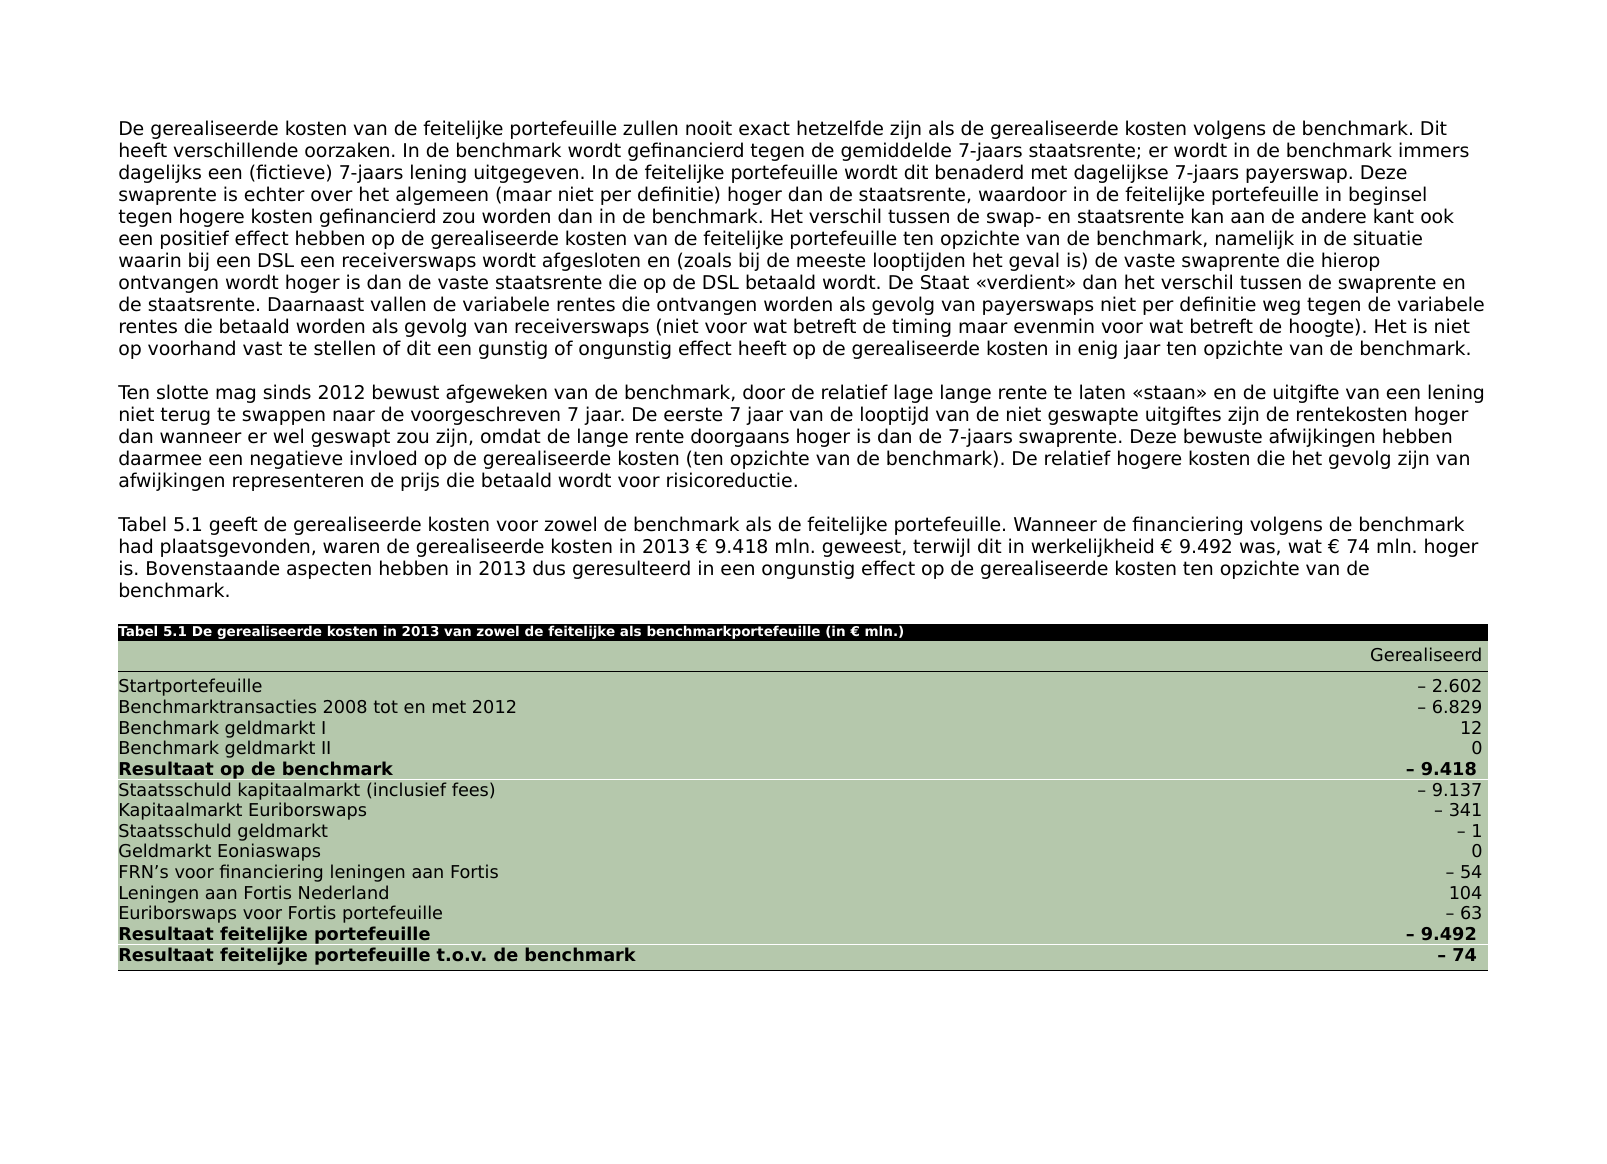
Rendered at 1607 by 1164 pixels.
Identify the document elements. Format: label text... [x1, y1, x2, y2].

table_cell FRN’s voor financiering leningen aan Fortis [118, 862, 1214, 883]
table_cell Geldmarkt Eoniaswaps [118, 841, 1214, 862]
table_cell Leningen aan Fortis Nederland [118, 883, 1214, 903]
table_cell Resultaat op de benchmark [118, 759, 1214, 779]
text Tabel 5.1 geeft de gerealiseerde kosten voor zowel de benchmark als de feitelijke portefeuille. Wanneer de financiering volgens de benchmark had plaatsgevonden, waren de gerealiseerde kosten in 2013 € 9.418 mln. geweest, terwijl dit in werkelijkheid € 9.492 was, wat € 74 mln. hoger is. Bovenstaande aspecten hebben in 2013 dus geresulteerd in een ongunstig effect op de gerealiseerde kosten ten opzichte van de benchmark. [118, 514, 1488, 602]
table_cell 104 [1214, 883, 1488, 903]
table_cell Resultaat feitelijke portefeuille [118, 924, 1214, 944]
table_cell – 9.492 [1214, 924, 1488, 944]
table_cell 0 [1214, 841, 1488, 862]
table_cell Benchmark geldmarkt II [118, 738, 1214, 759]
table_cell [118, 641, 1214, 671]
table_cell Benchmarktransacties 2008 tot en met 2012 [118, 697, 1214, 718]
table_cell Staatsschuld geldmarkt [118, 821, 1214, 841]
table_cell – 9.137 [1214, 780, 1488, 800]
table_cell 0 [1214, 738, 1488, 759]
table_cell – 6.829 [1214, 697, 1488, 718]
table_cell – 9.418 [1214, 759, 1488, 779]
table_cell – 63 [1214, 903, 1488, 924]
table_cell – 341 [1214, 800, 1488, 821]
table_cell Kapitaalmarkt Euriborswaps [118, 800, 1214, 821]
table_cell Euriborswaps voor Fortis portefeuille [118, 903, 1214, 924]
table_cell – 1 [1214, 821, 1488, 841]
table_cell Startportefeuille [118, 672, 1214, 697]
table_cell – 2.602 [1214, 672, 1488, 697]
table_cell Staatsschuld kapitaalmarkt (inclusief fees) [118, 780, 1214, 800]
table_cell 12 [1214, 718, 1488, 738]
text Ten slotte mag sinds 2012 bewust afgeweken van de benchmark, door de relatief lage lange rente te laten «staan» en de uitgifte van een lening niet terug te swappen naar de voorgeschreven 7 jaar. De eerste 7 jaar van de looptijd van de niet geswapte uitgiftes zijn de rentekosten hoger dan wanneer er wel geswapt zou zijn, omdat de lange rente doorgaans hoger is dan de 7-jaars swaprente. Deze bewuste afwijkingen hebben daarmee een negatieve invloed op de gerealiseerde kosten (ten opzichte van de benchmark). De relatief hogere kosten die het gevolg zijn van afwijkingen representeren de prijs die betaald wordt voor risicoreductie. [118, 382, 1488, 492]
table_cell Gerealiseerd [1214, 641, 1488, 671]
table_cell – 54 [1214, 862, 1488, 883]
text De gerealiseerde kosten van de feitelijke portefeuille zullen nooit exact hetzelfde zijn als de gerealiseerde kosten volgens de benchmark. Dit heeft verschillende oorzaken. In de benchmark wordt gefinancierd tegen de gemiddelde 7-jaars staatsrente; er wordt in de benchmark immers dagelijks een (fictieve) 7-jaars lening uitgegeven. In de feitelijke portefeuille wordt dit benaderd met dagelijkse 7-jaars payerswap. Deze swaprente is echter over het algemeen (maar niet per definitie) hoger dan de staatsrente, waardoor in de feitelijke portefeuille in beginsel tegen hogere kosten gefinancierd zou worden dan in de benchmark. Het verschil tussen de swap- en staatsrente kan aan de andere kant ook een positief effect hebben op de gerealiseerde kosten van de feitelijke portefeuille ten opzichte van de benchmark, namelijk in de situatie waarin bij een DSL een receiverswaps wordt afgesloten en (zoals bij de meeste looptijden het geval is) de vaste swaprente die hierop ontvangen wordt hoger is dan de vaste staatsrente die op de DSL betaald wordt. De Staat «verdient» dan het verschil tussen de swaprente en de staatsrente. Daarnaast vallen de variabele rentes die ontvangen worden als gevolg van payerswaps niet per definitie weg tegen de variabele rentes die betaald worden als gevolg van receiverswaps (niet voor wat betreft de timing maar evenmin voor wat betreft de hoogte). Het is niet op voorhand vast te stellen of dit een gunstig of ongunstig effect heeft op de gerealiseerde kosten in enig jaar ten opzichte van de benchmark. [118, 118, 1488, 360]
table_cell Resultaat feitelijke portefeuille t.o.v. de benchmark [118, 945, 1214, 970]
table_header Tabel 5.1 De gerealiseerde kosten in 2013 van zowel de feitelijke als benchmarkportefeuille (in € mln.) [118, 624, 1488, 640]
table_cell Benchmark geldmarkt I [118, 718, 1214, 738]
table_cell – 74 [1214, 945, 1488, 970]
